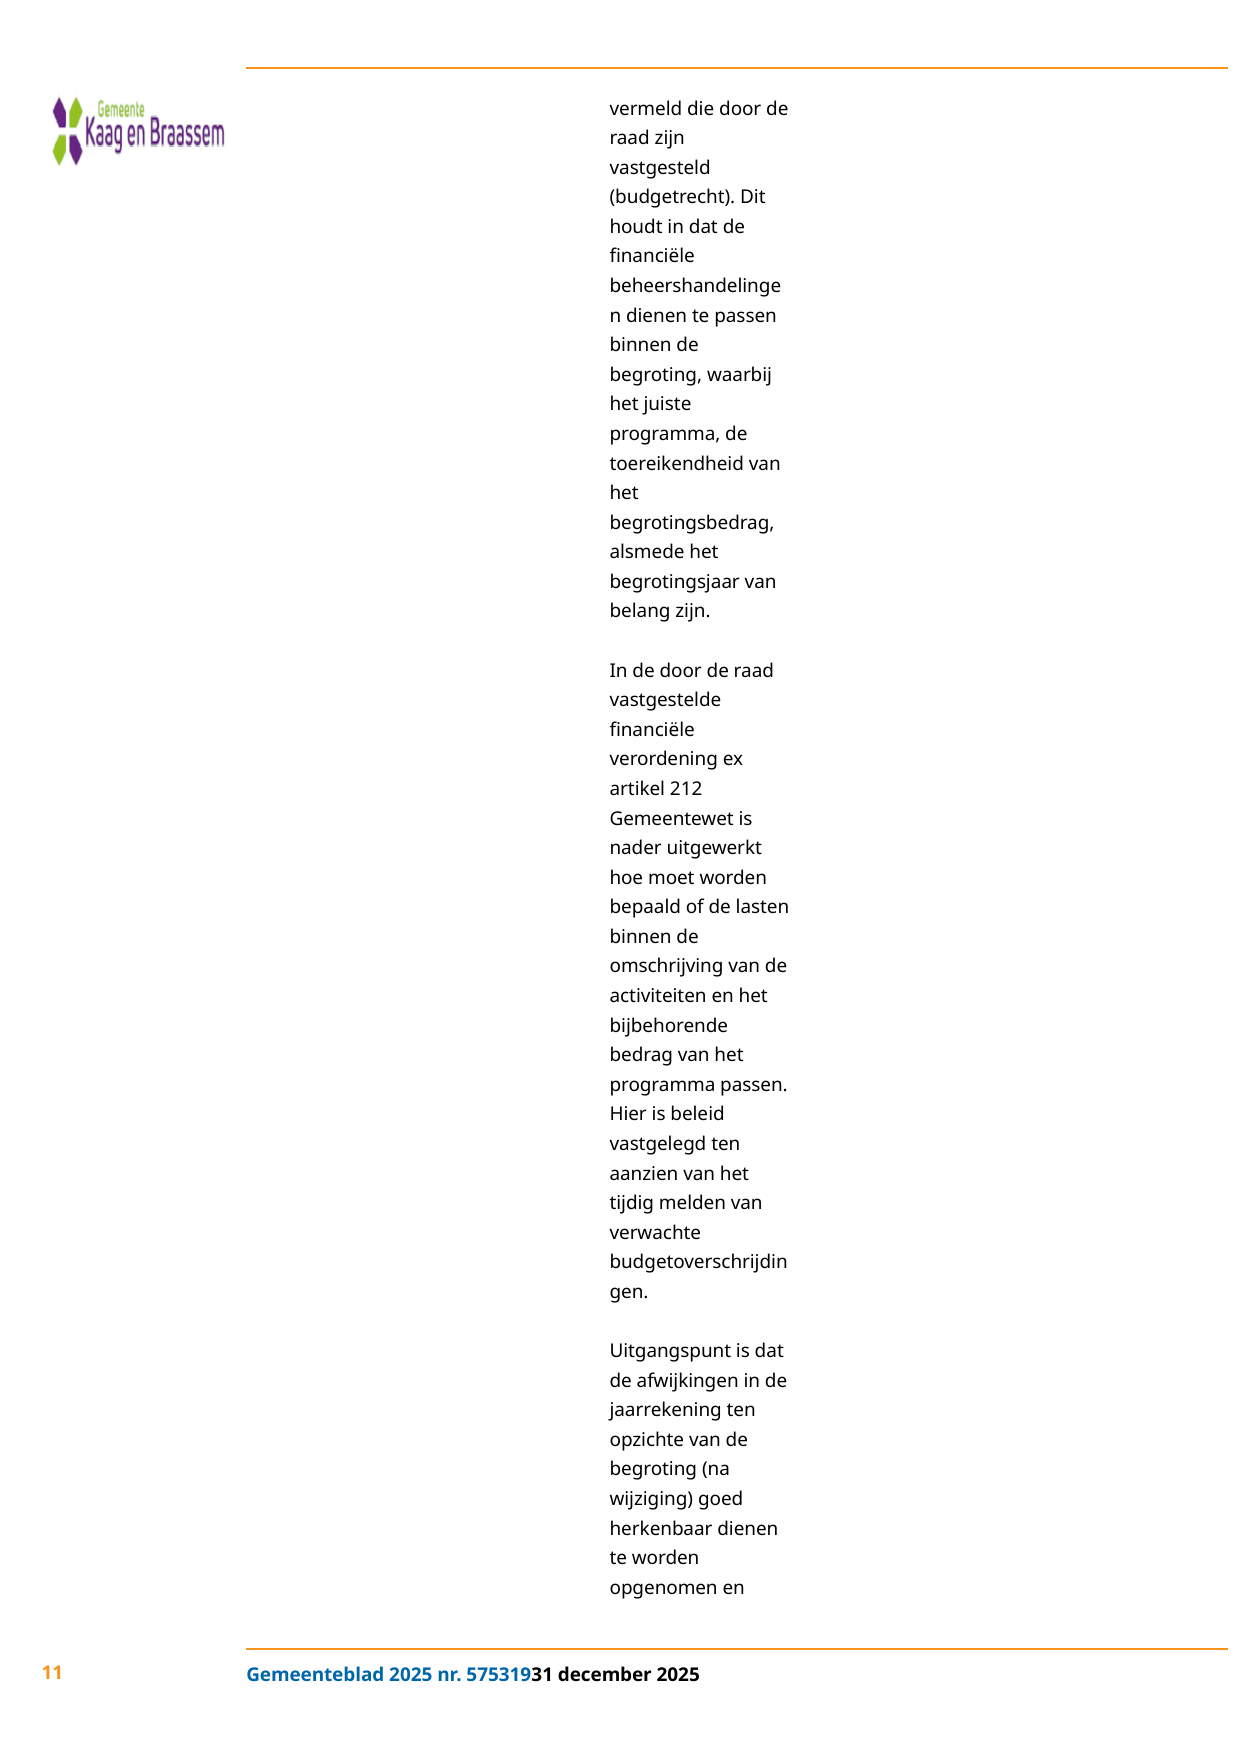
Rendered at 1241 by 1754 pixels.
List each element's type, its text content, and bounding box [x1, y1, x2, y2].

table_cell [248, 95, 429, 1600]
table_cell [971, 95, 1152, 1600]
picture [41, 47, 231, 172]
table_cell vermeld die door de raad zijn vastgesteld (budgetrecht). Dit houdt in dat de financiële beheershandelingen dienen te passen binnen de begroting, waarbij het juiste programma, de toereikendheid van het begrotingsbedrag, alsmede het begrotingsjaar van belang zijn. In de door de raad vastgestelde financiële verordening ex artikel 212 Gemeentewet is nader uitgewerkt hoe moet worden bepaald of de lasten binnen de omschrijving van de activiteiten en het bijbehorende bedrag van het programma passen. Hier is beleid vastgelegd ten aanzien van het tijdig melden van verwachte budgetoverschrijdingen. Uitgangspunt is dat de afwijkingen in de jaarrekening ten opzichte van de begroting (na wijziging) goed herkenbaar dienen te worden opgenomen en [609, 95, 790, 1600]
table_cell [429, 95, 609, 1600]
table_cell [790, 95, 971, 1600]
